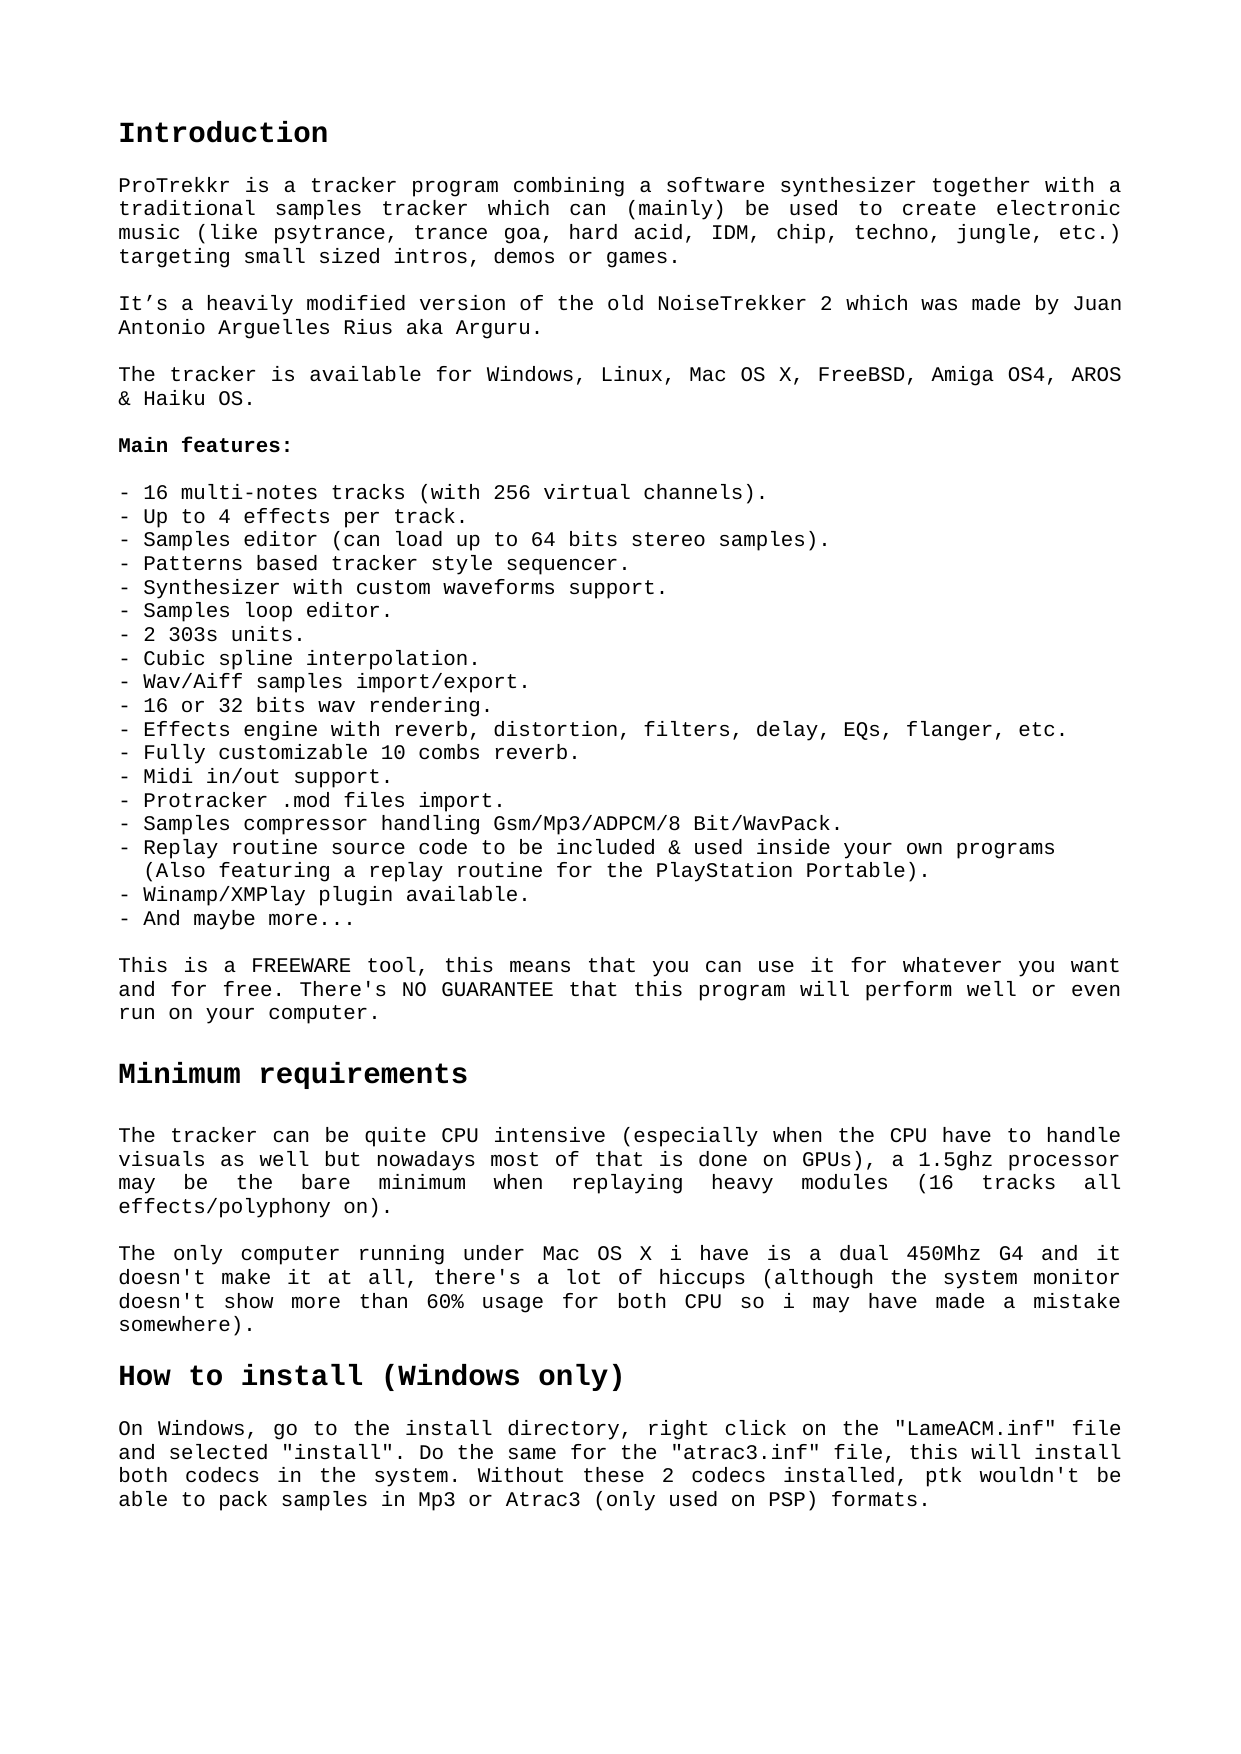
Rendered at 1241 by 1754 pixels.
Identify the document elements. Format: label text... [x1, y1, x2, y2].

text Main features: [118, 435, 1122, 458]
text - Cubic spline interpolation. [118, 648, 1122, 671]
text - 16 multi-notes tracks (with 256 virtual channels). [118, 482, 1122, 506]
text On Windows, go to the install directory, right click on the "LameACM.inf" file and selected "install". Do the same for the "atrac3.inf" file, this will install both codecs in the system. Without these 2 codecs installed, ptk wouldn't be able to pack samples in Mp3 or Atrac3 (only used on PSP) formats. [118, 1418, 1122, 1513]
text - Effects engine with reverb, distortion, filters, delay, EQs, flanger, etc. [118, 719, 1122, 742]
text The tracker is available for Windows, Linux, Mac OS X, FreeBSD, Amiga OS4, AROS & Haiku OS. [118, 364, 1122, 411]
text - Wav/Aiff samples import/export. [118, 671, 1122, 695]
text The tracker can be quite CPU intensive (especially when the CPU have to handle visuals as well but nowadays most of that is done on GPUs), a 1.5ghz processor may be the bare minimum when replaying heavy modules (16 tracks all effects/polyphony on). [118, 1125, 1122, 1220]
text ProTrekkr is a tracker program combining a software synthesizer together with a traditional samples tracker which can (mainly) be used to create electronic music (like psytrance, trance goa, hard acid, IDM, chip, techno, jungle, etc.) targeting small sized intros, demos or games. [118, 175, 1122, 269]
text Introduction [118, 118, 1122, 151]
text - Winamp/XMPlay plugin available. [118, 884, 1122, 908]
text It’s a heavily modified version of the old NoiseTrekker 2 which was made by Juan Antonio Arguelles Rius aka Arguru. [118, 293, 1122, 340]
text This is a FREEWARE tool, this means that you can use it for whatever you want and for free. There's NO GUARANTEE that this program will perform well or even run on your computer. [118, 955, 1122, 1026]
text - Patterns based tracker style sequencer. [118, 553, 1122, 577]
text (Also featuring a replay routine for the PlayStation Portable). [118, 861, 1122, 884]
text - 16 or 32 bits wav rendering. [118, 695, 1122, 719]
text How to install (Windows only) [118, 1362, 1122, 1394]
text - 2 303s units. [118, 624, 1122, 648]
text - Synthesizer with custom waveforms support. [118, 577, 1122, 600]
text Minimum requirements [118, 1059, 1122, 1092]
text - Midi in/out support. [118, 766, 1122, 789]
text - Protracker .mod files import. [118, 789, 1122, 813]
text - And maybe more... [118, 908, 1122, 931]
text - Samples loop editor. [118, 600, 1122, 624]
text - Samples editor (can load up to 64 bits stereo samples). [118, 529, 1122, 553]
text - Replay routine source code to be included & used inside your own programs [118, 837, 1122, 861]
text - Up to 4 effects per track. [118, 506, 1122, 529]
text The only computer running under Mac OS X i have is a dual 450Mhz G4 and it doesn't make it at all, there's a lot of hiccups (although the system monitor doesn't show more than 60% usage for both CPU so i may have made a mistake somewhere). [118, 1243, 1122, 1338]
text - Fully customizable 10 combs reverb. [118, 742, 1122, 766]
text - Samples compressor handling Gsm/Mp3/ADPCM/8 Bit/WavPack. [118, 813, 1122, 837]
